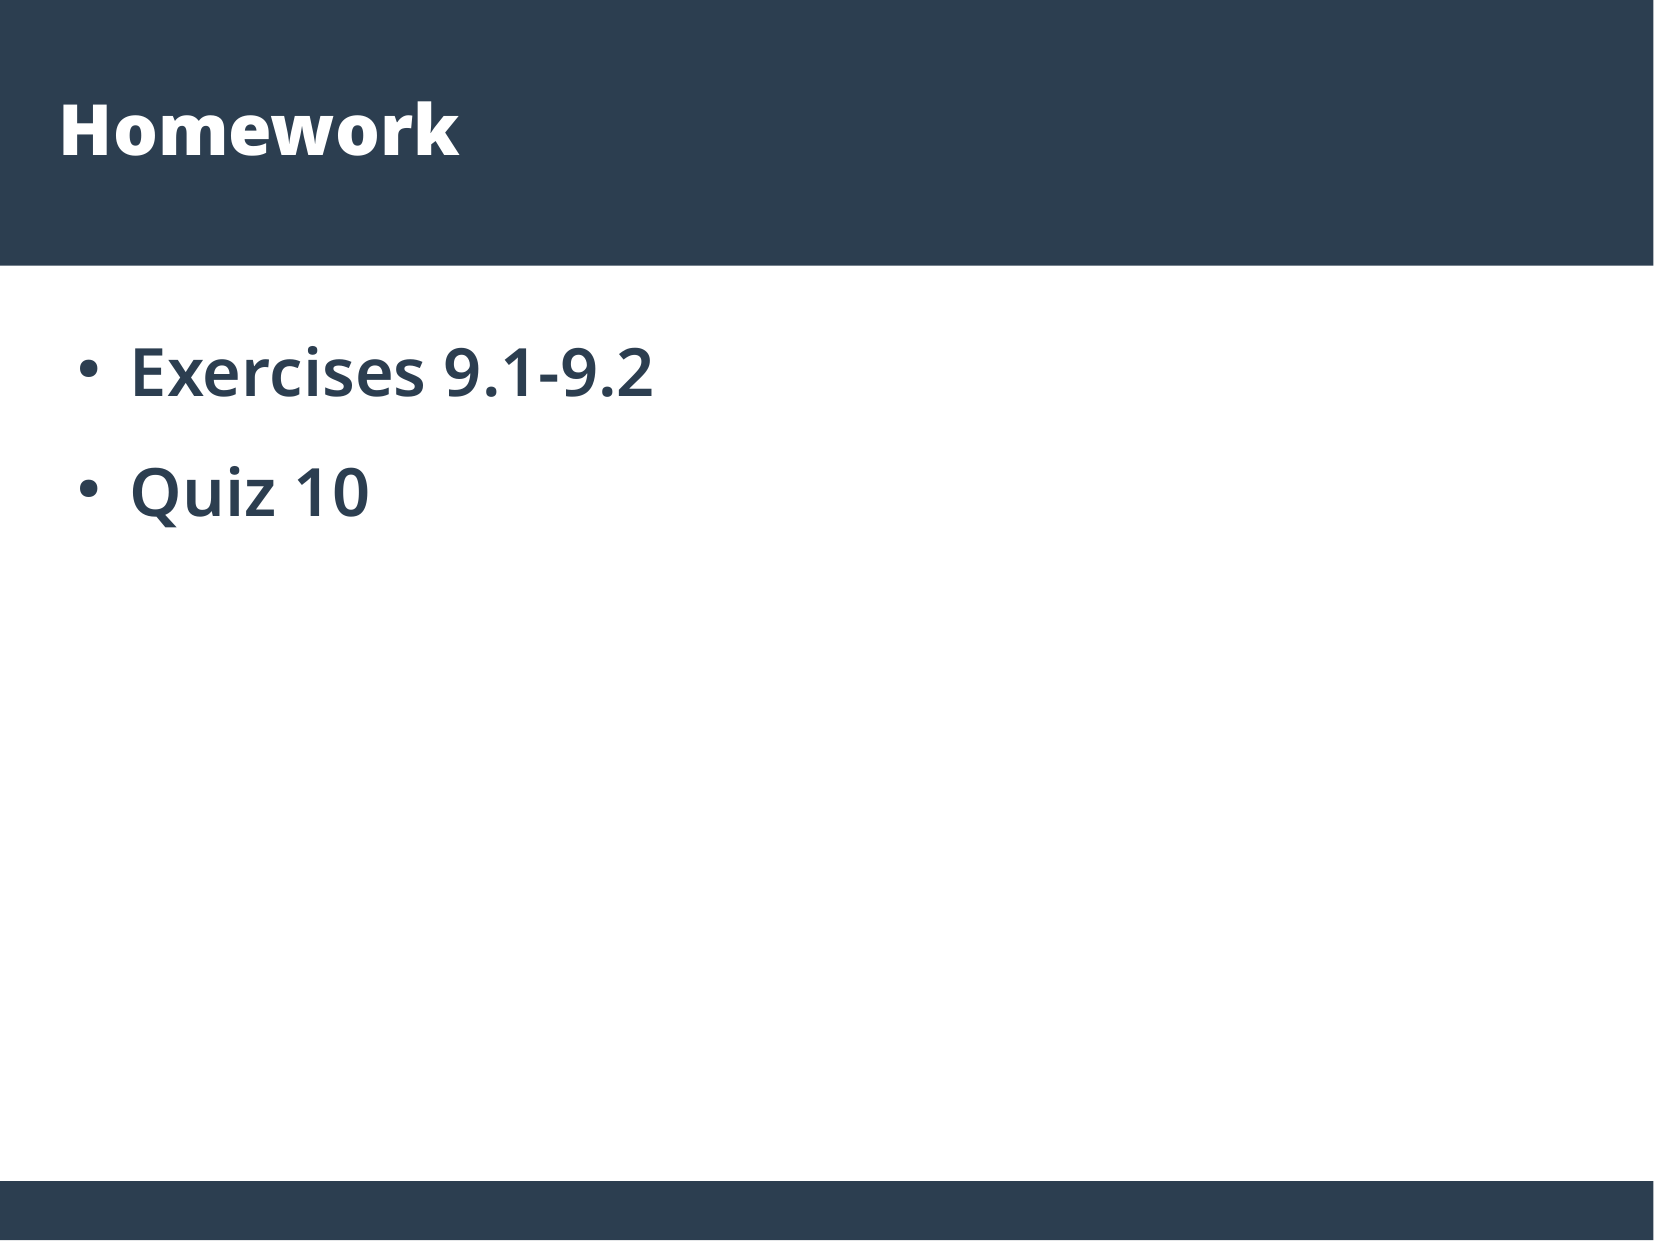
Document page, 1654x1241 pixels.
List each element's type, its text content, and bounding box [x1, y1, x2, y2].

list Exercises 9.1-9.2 Quiz 10 [59, 324, 1595, 1152]
title Homework [59, 49, 1595, 207]
